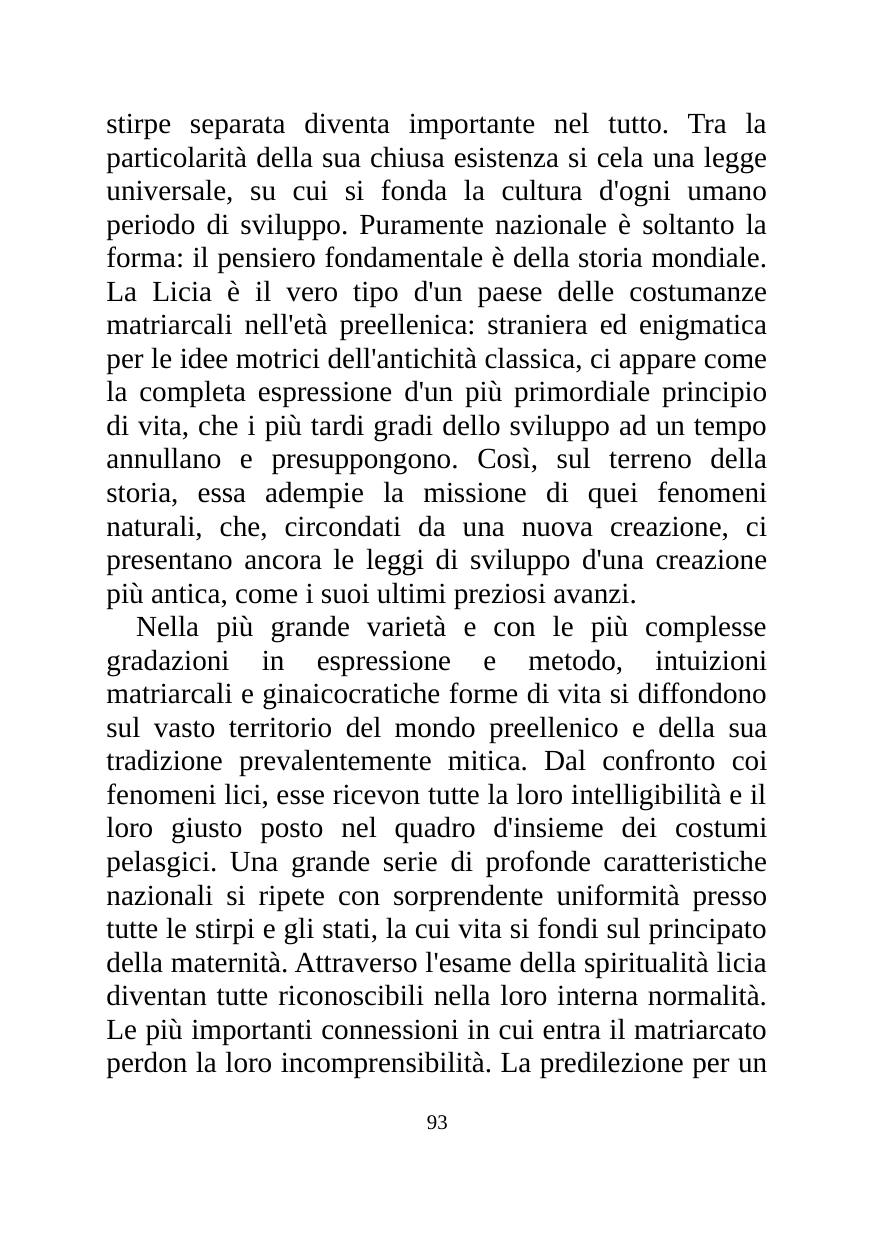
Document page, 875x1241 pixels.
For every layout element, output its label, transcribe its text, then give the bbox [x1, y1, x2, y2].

text Nella più grande varietà e con le più complesse gradazioni in espressione e metodo, intuizioni matriarcali e ginaicocratiche forme di vita si diffondono sul vasto territorio del mondo preellenico e della sua tradizione prevalentemente mitica. Dal confronto coi fenomeni lici, esse ricevon tutte la loro intelligibilità e il loro giusto posto nel quadro d'insieme dei costumi pelasgici. Una grande serie di profonde caratteristiche nazionali si ripete con sorprendente uniformità presso tutte le stirpi e gli stati, la cui vita si fondi sul principato della maternità. Attraverso l'esame della spiritualità licia diventan tutte riconoscibili nella loro interna normalità. Le più importanti connessioni in cui entra il matriarcato perdon la loro incomprensibilità. La predilezione per un [106, 609, 768, 1079]
text stirpe separata diventa importante nel tutto. Tra la particolarità della sua chiusa esistenza si cela una legge universale, su cui si fonda la cultura d'ogni umano periodo di sviluppo. Puramente nazionale è soltanto la forma: il pensiero fondamentale è della storia mondiale. La Licia è il vero tipo d'un paese delle costumanze matriarcali nell'età preellenica: straniera ed enigmatica per le idee motrici dell'antichità classica, ci appare come la completa espressione d'un più primordiale principio di vita, che i più tardi gradi dello sviluppo ad un tempo annullano e presuppongono. Così, sul terreno della storia, essa adempie la missione di quei fenomeni naturali, che, circondati da una nuova creazione, ci presentano ancora le leggi di sviluppo d'una creazione più antica, come i suoi ultimi preziosi avanzi. [106, 106, 768, 609]
